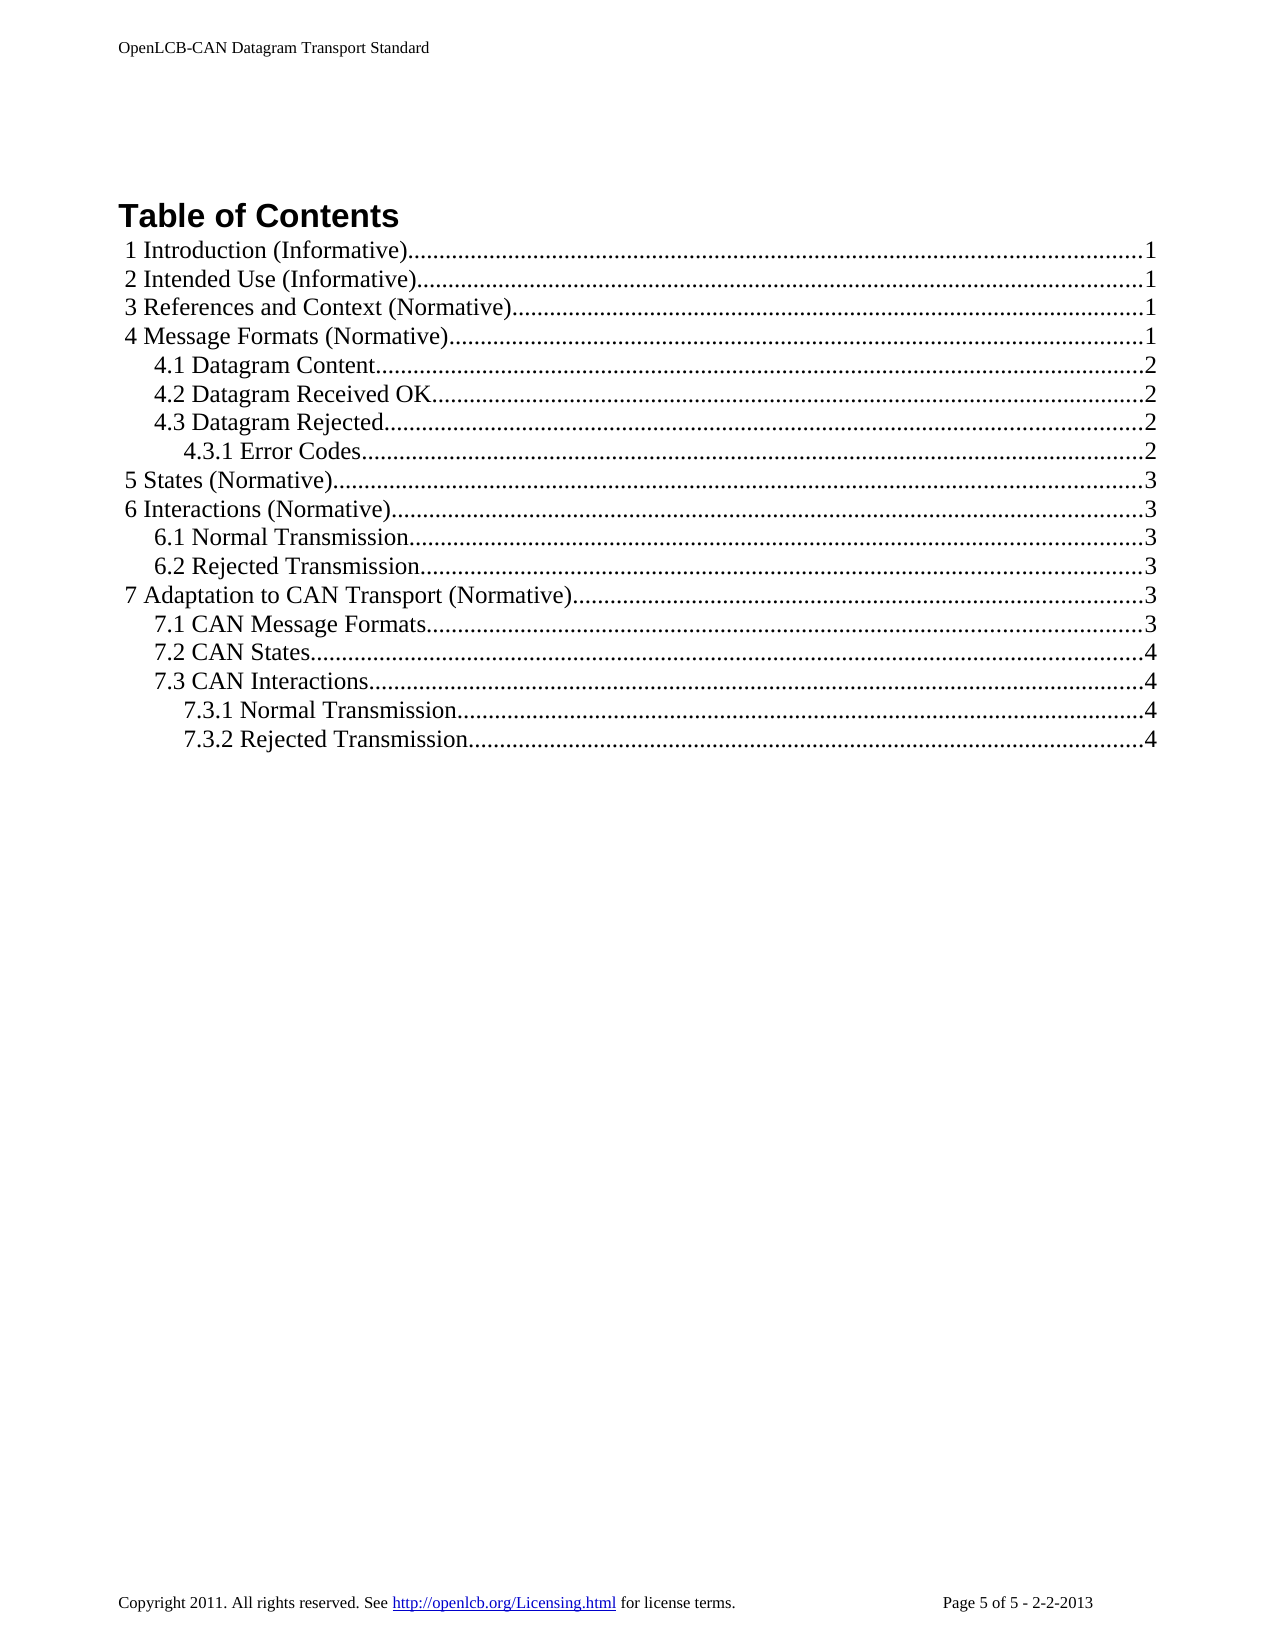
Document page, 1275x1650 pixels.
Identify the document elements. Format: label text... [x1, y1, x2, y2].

text 6.1 Normal Transmission 3 [148, 522, 1157, 551]
text 6 Interactions (Normative) 3 [118, 494, 1157, 522]
text 7.2 CAN States 4 [148, 637, 1157, 666]
text 4.1 Datagram Content 2 [148, 350, 1157, 379]
text 7.1 CAN Message Formats 3 [148, 609, 1157, 637]
text 2 Intended Use (Informative) 1 [118, 264, 1157, 292]
text 5 States (Normative) 3 [118, 465, 1157, 494]
text 7.3 CAN Interactions 4 [148, 666, 1157, 695]
subtitle Table of Contents [118, 196, 1157, 235]
text 7.3.1 Normal Transmission 4 [177, 695, 1157, 724]
text 1 Introduction (Informative) 1 [118, 235, 1157, 264]
text 4.3 Datagram Rejected 2 [148, 407, 1157, 436]
text 4.3.1 Error Codes 2 [177, 436, 1157, 465]
text 7 Adaptation to CAN Transport (Normative) 3 [118, 580, 1157, 609]
text 7.3.2 Rejected Transmission 4 [177, 724, 1157, 752]
text 3 References and Context (Normative) 1 [118, 292, 1157, 321]
text 4 Message Formats (Normative) 1 [118, 321, 1157, 350]
text 6.2 Rejected Transmission 3 [148, 551, 1157, 580]
text 4.2 Datagram Received OK 2 [148, 379, 1157, 407]
